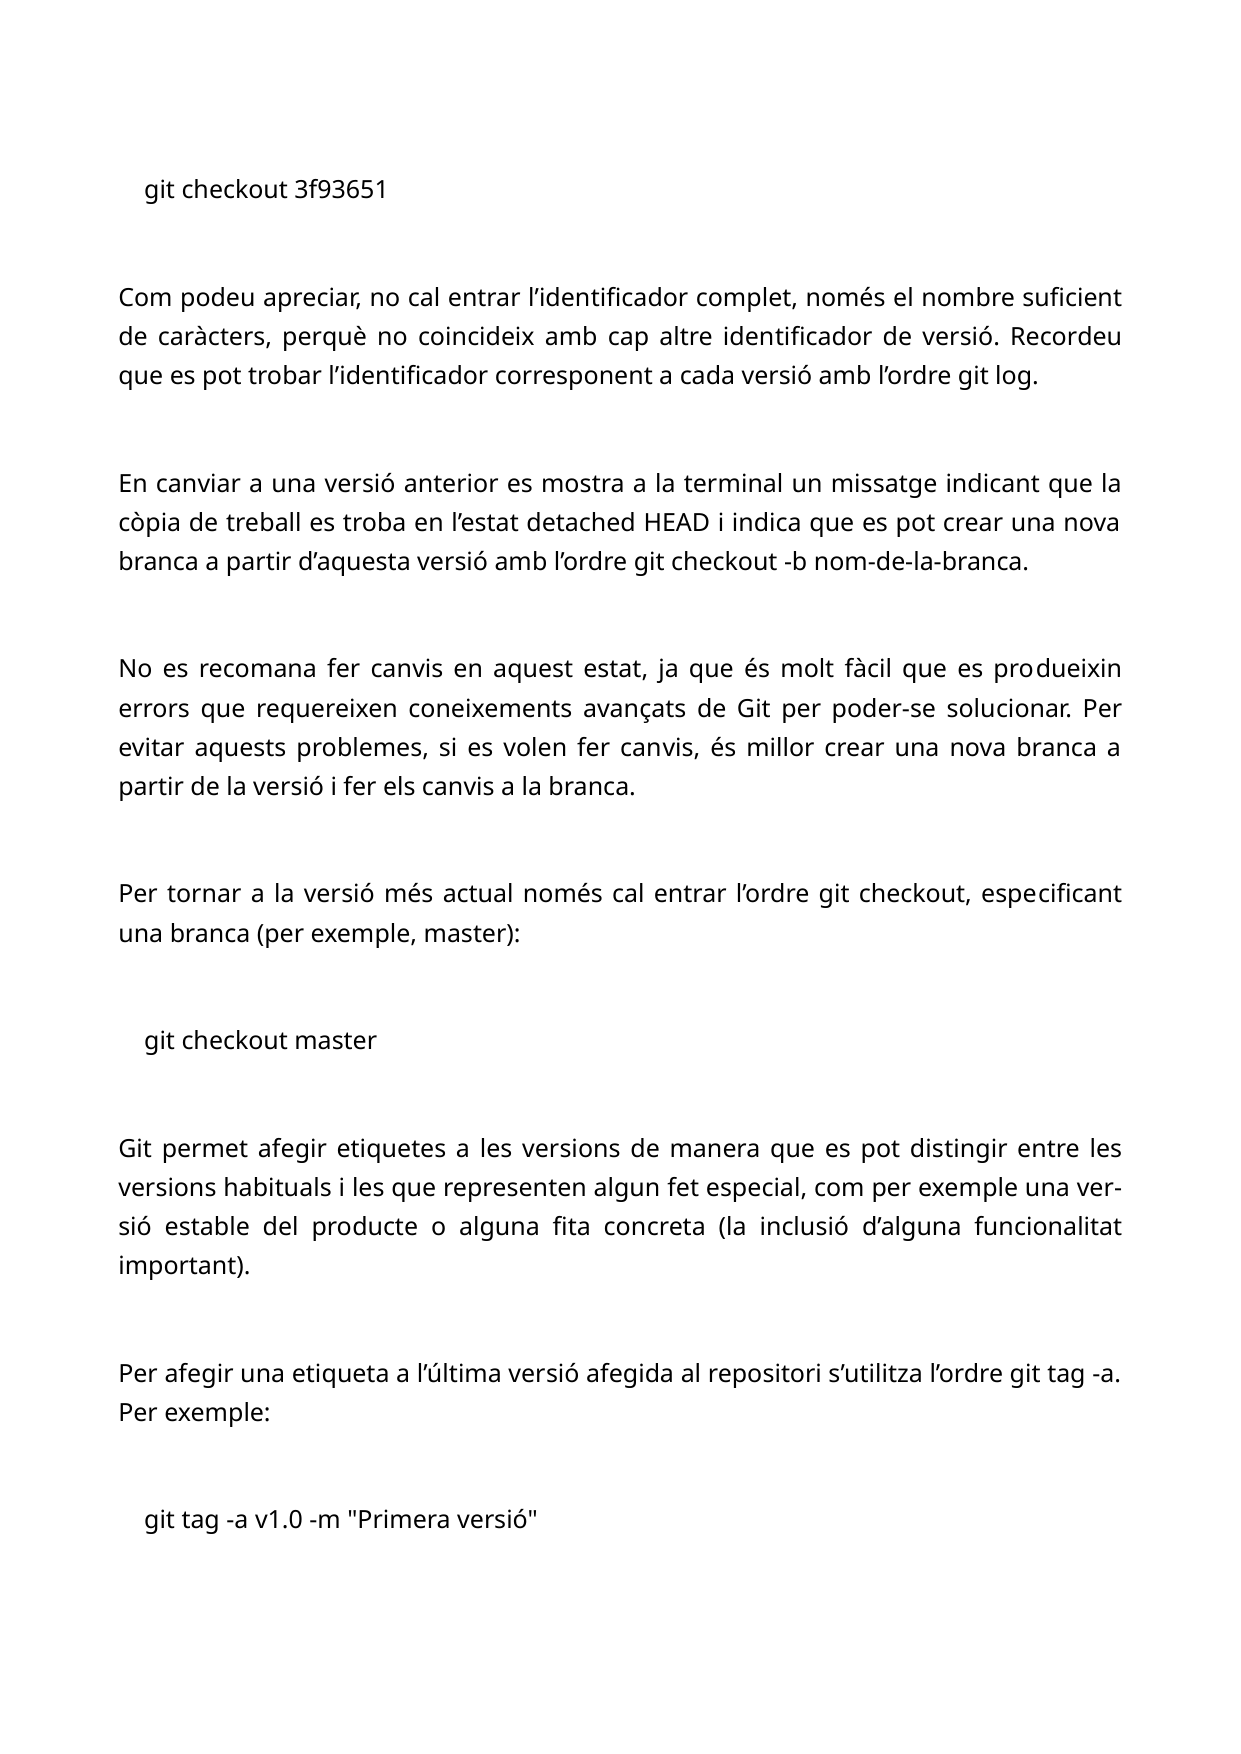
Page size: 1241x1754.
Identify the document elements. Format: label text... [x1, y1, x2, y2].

text Per tor­nar a la ver­sió més actual només cal entrar l’ordre git checkout, espe­ci­fi­cant una branca (per exem­ple, master): [118, 876, 1122, 949]
text git tag -a v1.0 -m "Primera versió" [118, 1502, 1122, 1536]
text Com podeu apre­ciar, no cal entrar l’iden­ti­fi­ca­dor com­plet, només el nom­bre sufi­ci­ent de caràc­ters, per­què no coin­ci­deix amb cap altre iden­ti­fi­ca­dor de ver­sió. Recor­deu que es pot tro­bar l’iden­ti­fi­ca­dor cor­res­po­nent a cada ver­sió amb l’ordre git log. [118, 279, 1122, 392]
text Git per­met afe­gir eti­que­tes a les ver­si­ons de manera que es pot dis­tin­gir entre les ver­si­ons habi­tu­als i les que repre­sen­ten algun fet espe­cial, com per exem­ple una ver­sió esta­ble del pro­ducte o alguna fita con­creta (la inclu­sió d’alguna fun­ci­o­na­li­tat impor­tant). [118, 1130, 1122, 1282]
text Per afe­gir una eti­queta a l’última ver­sió afe­gida al repo­si­tori s’uti­litza l’ordre git tag -a. Per exem­ple: [118, 1355, 1122, 1428]
text No es reco­mana fer can­vis en aquest estat, ja que és molt fàcil que es pro­du­ei­xin errors que reque­rei­xen conei­xe­ments avan­çats de Git per poder-se solu­ci­o­nar. Per evi­tar aquests pro­ble­mes, si es volen fer can­vis, és millor crear una nova branca a par­tir de la ver­sió i fer els can­vis a la branca. [118, 651, 1122, 803]
text En can­viar a una ver­sió ante­rior es mos­tra a la ter­mi­nal un mis­satge indi­cant que la còpia de tre­ball es troba en l’estat detached HEAD i indica que es pot crear una nova branca a par­tir d’aquesta ver­sió amb l’ordre git checkout -b nom-de-la-branca. [118, 465, 1122, 578]
text git checkout 3f93651 [118, 172, 1122, 206]
text git checkout master [118, 1023, 1122, 1057]
